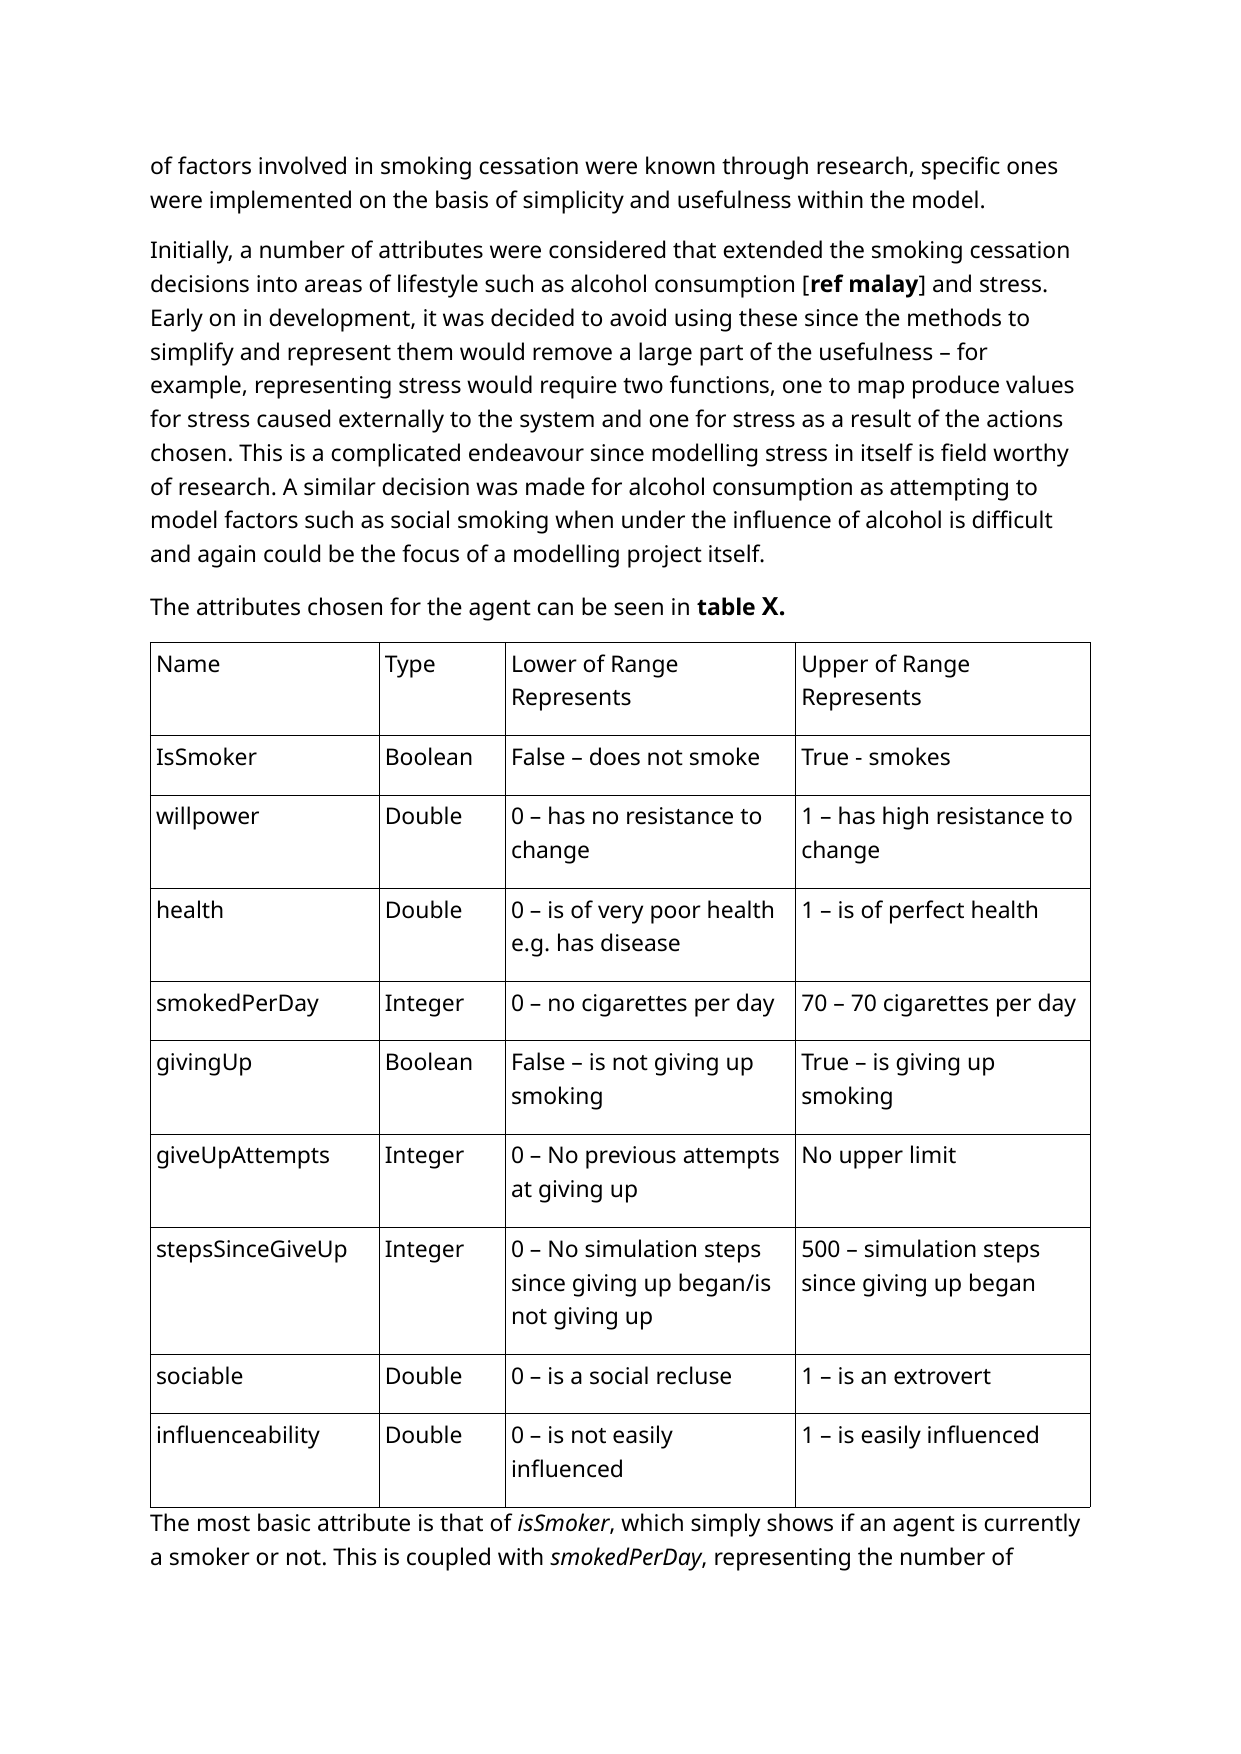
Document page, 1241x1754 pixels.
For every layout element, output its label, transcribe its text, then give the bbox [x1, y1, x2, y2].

text of factors involved in smoking cessation were known through research, specific ones were implemented on the basis of simplicity and usefulness within the model. [150, 150, 1090, 215]
table_cell 0 – is of very poor health e.g. has disease [506, 889, 795, 981]
table_header Lower of Range Represents [506, 643, 795, 735]
table_cell Boolean [380, 1041, 505, 1134]
table_cell Double [380, 889, 505, 981]
table_cell 0 – No simulation steps since giving up began/is not giving up [506, 1228, 795, 1354]
table_header Upper of Range Represents [796, 643, 1090, 735]
table_cell No upper limit [796, 1135, 1090, 1227]
table_cell 0 – is a social recluse [506, 1355, 795, 1413]
table_cell Double [380, 1355, 505, 1413]
table_cell Boolean [380, 736, 505, 794]
text Initially, a number of attributes were considered that extended the smoking cessation decisions into areas of lifestyle such as alcohol consumption [ref malay] and stress. Early on in development, it was decided to avoid using these since the methods to simplify and represent them would remove a large part of the usefulness – for example, representing stress would require two functions, one to map produce values for stress caused externally to the system and one for stress as a result of the actions chosen. This is a complicated endeavour since modelling stress in itself is field worthy of research. A similar decision was made for alcohol consumption as attempting to model factors such as social smoking when under the influence of alcohol is difficult and again could be the focus of a modelling project itself. [150, 234, 1090, 569]
table_header Type [380, 643, 505, 735]
table_cell Double [380, 1414, 505, 1507]
table_cell IsSmoker [151, 736, 379, 794]
table_cell 0 – has no resistance to change [506, 796, 795, 888]
table_cell 1 – is of perfect health [796, 889, 1090, 981]
table_cell influenceability [151, 1414, 379, 1507]
table_cell 70 – 70 cigarettes per day [796, 982, 1090, 1040]
table_cell willpower [151, 796, 379, 888]
table_cell True – is giving up smoking [796, 1041, 1090, 1134]
table_cell Integer [380, 982, 505, 1040]
table_cell givingUp [151, 1041, 379, 1134]
table_cell 0 – no cigarettes per day [506, 982, 795, 1040]
table_cell 500 – simulation steps since giving up began [796, 1228, 1090, 1354]
table_cell giveUpAttempts [151, 1135, 379, 1227]
text The most basic attribute is that of isSmoker, which simply shows if an agent is currently a smoker or not. This is coupled with smokedPerDay, representing the number of [150, 1508, 1090, 1572]
table_cell 0 – is not easily influenced [506, 1414, 795, 1507]
table_cell 1 – is easily influenced [796, 1414, 1090, 1507]
table_cell False – is not giving up smoking [506, 1041, 795, 1134]
text The attributes chosen for the agent can be seen in table X. [150, 588, 1090, 622]
table_cell 1 – is an extrovert [796, 1355, 1090, 1413]
table_cell Integer [380, 1135, 505, 1227]
table_cell True - smokes [796, 736, 1090, 794]
table_cell False – does not smoke [506, 736, 795, 794]
table_cell Integer [380, 1228, 505, 1354]
table_cell 0 – No previous attempts at giving up [506, 1135, 795, 1227]
table_cell smokedPerDay [151, 982, 379, 1040]
table_cell stepsSinceGiveUp [151, 1228, 379, 1354]
table_header Name [151, 643, 379, 735]
table_cell sociable [151, 1355, 379, 1413]
table_cell Double [380, 796, 505, 888]
table_cell health [151, 889, 379, 981]
table_cell 1 – has high resistance to change [796, 796, 1090, 888]
